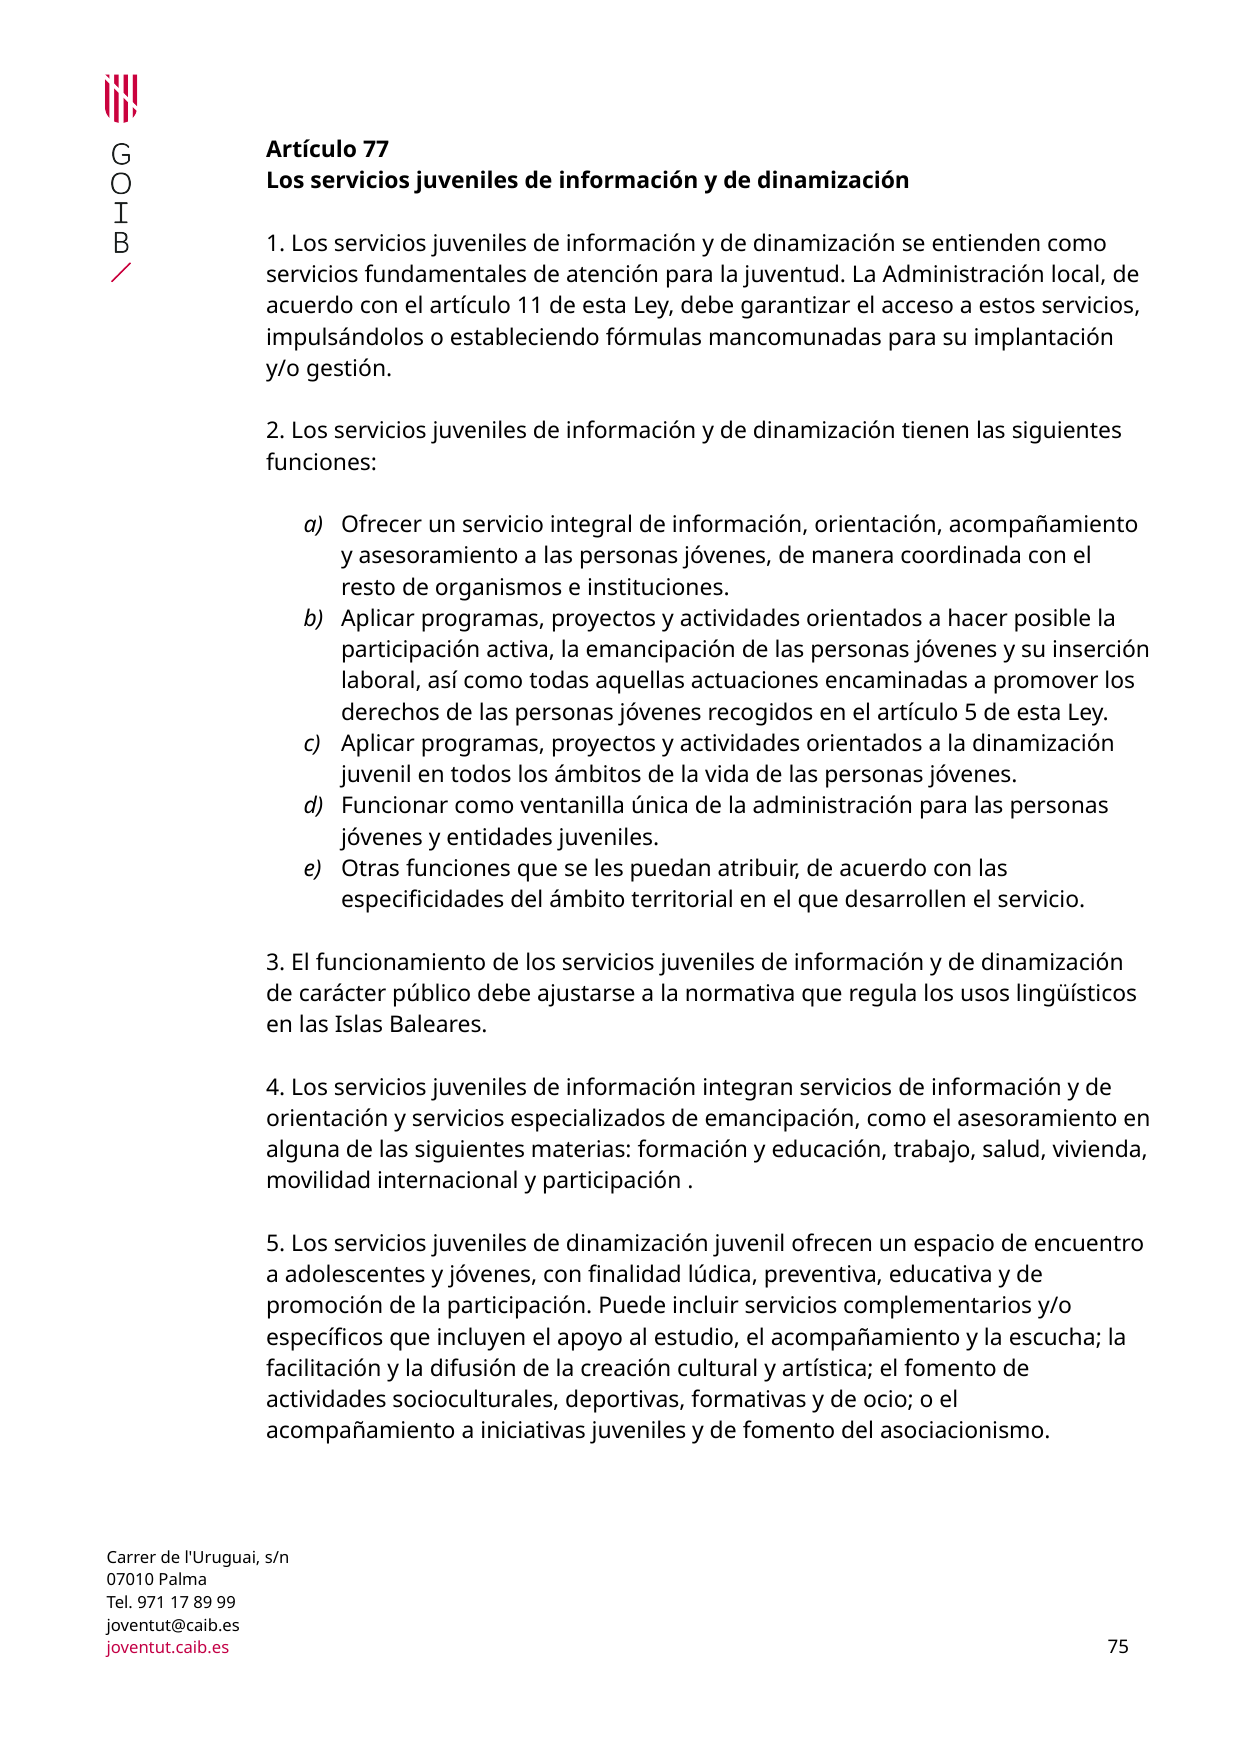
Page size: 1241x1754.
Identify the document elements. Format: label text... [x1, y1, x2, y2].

text 2. Los servicios juveniles de información y de dinamización tienen las siguientes funciones: [266, 414, 1152, 477]
picture [76, 51, 166, 313]
list Aplicar programas, proyectos y actividades orientados a hacer posible la participación activa, la emancipación de las personas jóvenes y su inserción laboral, así como todas aquellas actuaciones encaminadas a promover los derechos de las personas jóvenes recogidos en el artículo 5 de esta Ley. [303, 602, 1152, 727]
list Otras funciones que se les puedan atribuir, de acuerdo con las especificidades del ámbito territorial en el que desarrollen el servicio. [303, 852, 1152, 914]
list Aplicar programas, proyectos y actividades orientados a la dinamización juvenil en todos los ámbitos de la vida de las personas jóvenes. [303, 727, 1152, 789]
list Ofrecer un servicio integral de información, orientación, acompañamiento y asesoramiento a las personas jóvenes, de manera coordinada con el resto de organismos e instituciones. [303, 508, 1152, 602]
text 1. Los servicios juveniles de información y de dinamización se entienden como servicios fundamentales de atención para la juventud. La Administración local, de acuerdo con el artículo 11 de esta Ley, debe garantizar el acceso a estos servicios, impulsándolos o estableciendo fórmulas mancomunadas para su implantación y/o gestión. [266, 227, 1152, 383]
text Los servicios juveniles de información y de dinamización [266, 164, 1152, 195]
text 5. Los servicios juveniles de dinamización juvenil ofrecen un espacio de encuentro a adolescentes y jóvenes, con finalidad lúdica, preventiva, educativa y de promoción de la participación. Puede incluir servicios complementarios y/o específicos que incluyen el apoyo al estudio, el acompañamiento y la escucha; la facilitación y la difusión de la creación cultural y artística; el fomento de actividades socioculturales, deportivas, formativas y de ocio; o el acompañamiento a iniciativas juveniles y de fomento del asociacionismo. [266, 1227, 1152, 1445]
text 3. El funcionamiento de los servicios juveniles de información y de dinamización de carácter público debe ajustarse a la normativa que regula los usos lingüísticos en las Islas Baleares. [266, 945, 1152, 1039]
text Artículo 77 [266, 133, 1152, 164]
text 4. Los servicios juveniles de información integran servicios de información y de orientación y servicios especializados de emancipación, como el asesoramiento en alguna de las siguientes materias: formación y educación, trabajo, salud, vivienda, movilidad internacional y participación . [266, 1070, 1152, 1195]
list Funcionar como ventanilla única de la administración para las personas jóvenes y entidades juveniles. [303, 789, 1152, 852]
